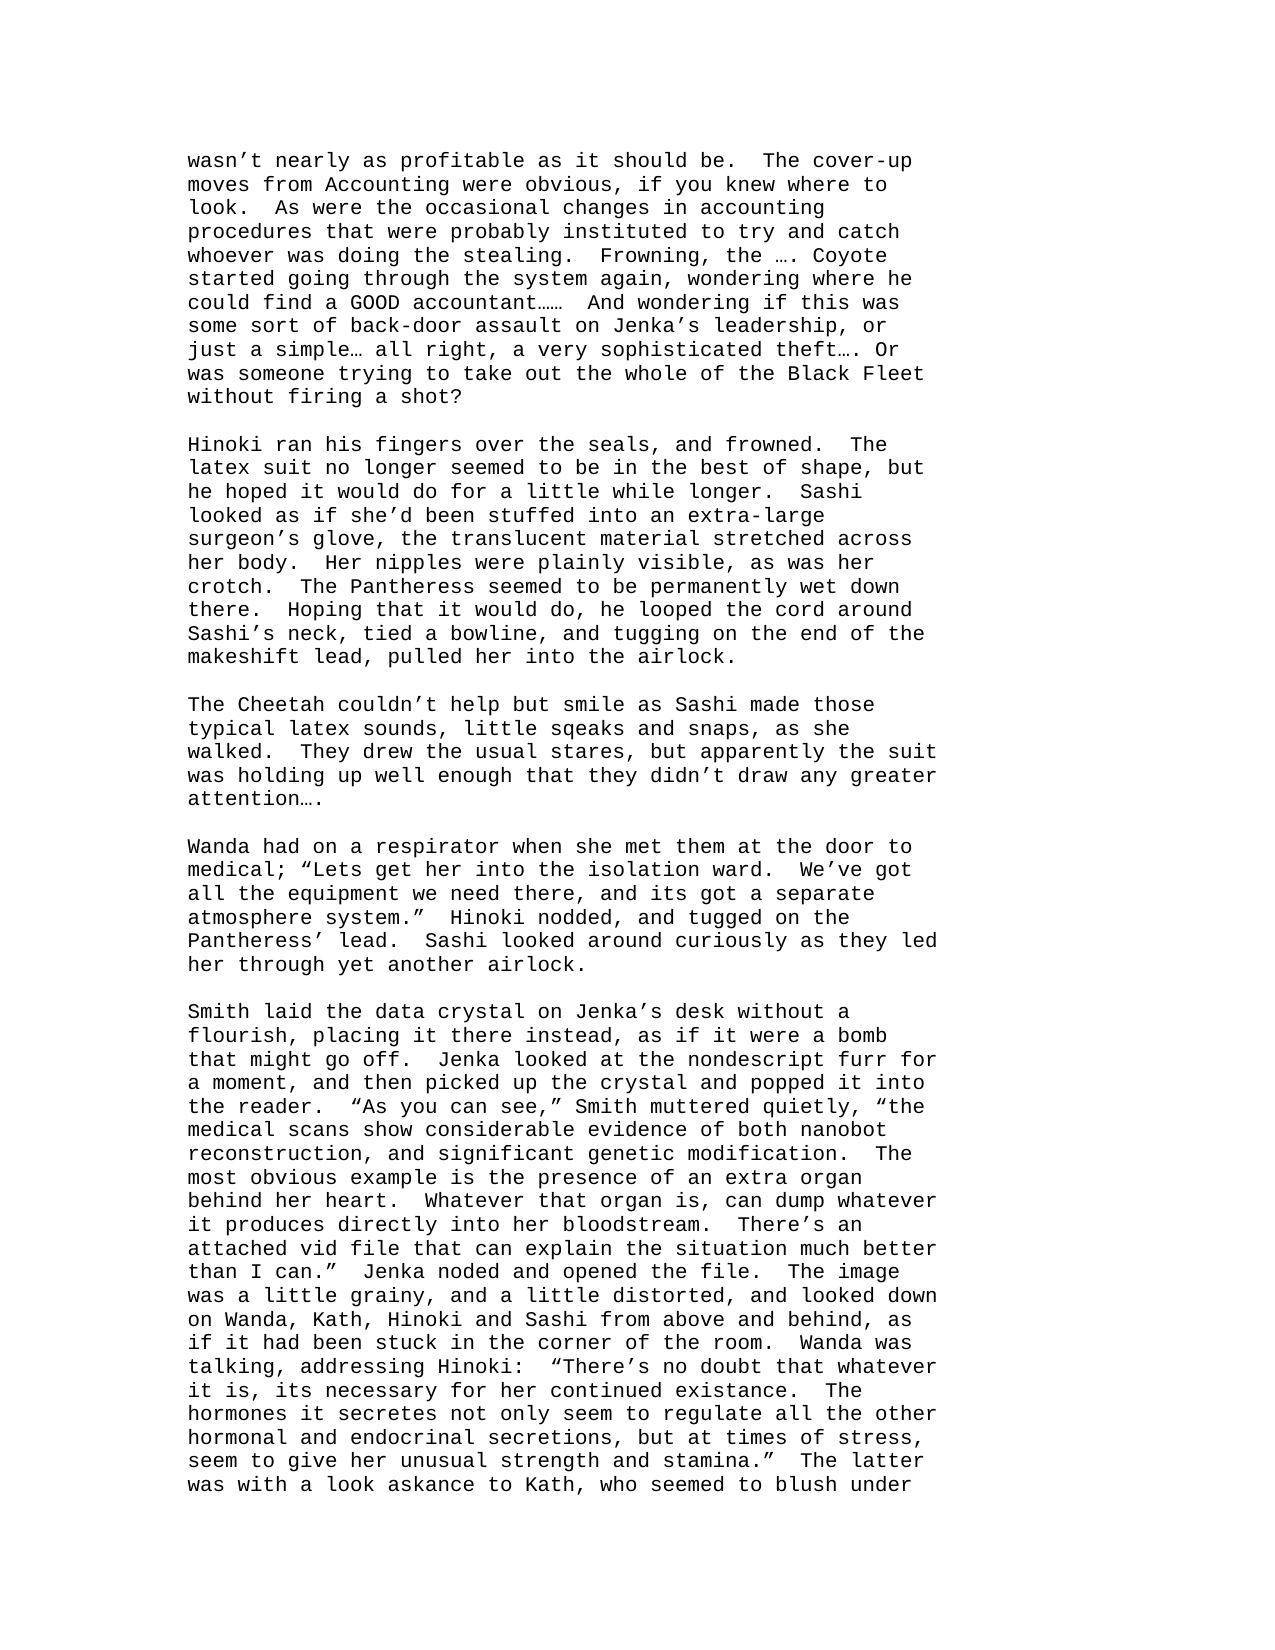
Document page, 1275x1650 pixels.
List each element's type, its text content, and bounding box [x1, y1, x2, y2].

text Hinoki ran his fingers over the seals, and frowned. The latex suit no longer seemed to be in the best of shape, but he hoped it would do for a little while longer. Sashi looked as if she’d been stuffed into an extra-large surgeon’s glove, the translucent material stretched across her body. Her nipples were plainly visible, as was her crotch. The Pantheress seemed to be permanently wet down there. Hoping that it would do, he looped the cord around Sashi’s neck, tied a bowline, and tugging on the end of the makeshift lead, pulled her into the airlock. [187, 434, 937, 670]
text wasn’t nearly as profitable as it should be. The cover-up moves from Accounting were obvious, if you knew where to look. As were the occasional changes in accounting procedures that were probably instituted to try and catch whoever was doing the stealing. Frowning, the …. Coyote started going through the system again, wondering where he could find a GOOD accountant…… And wondering if this was some sort of back-door assault on Jenka’s leadership, or just a simple… all right, a very sophisticated theft…. Or was someone trying to take out the whole of the Black Fleet without firing a shot? [187, 150, 937, 410]
text Wanda had on a respirator when she met them at the door to medical; “Lets get her into the isolation ward. We’ve got all the equipment we need there, and its got a separate atmosphere system.” Hinoki nodded, and tugged on the Pantheress’ lead. Sashi looked around curiously as they led her through yet another airlock. [187, 836, 937, 978]
text The Cheetah couldn’t help but smile as Sashi made those typical latex sounds, little sqeaks and snaps, as she walked. They drew the usual stares, but apparently the suit was holding up well enough that they didn’t draw any greater attention…. [187, 694, 937, 812]
text Smith laid the data crystal on Jenka’s desk without a flourish, placing it there instead, as if it were a bomb that might go off. Jenka looked at the nondescript furr for a moment, and then picked up the crystal and popped it into the reader. “As you can see,” Smith muttered quietly, “the medical scans show considerable evidence of both nanobot reconstruction, and significant genetic modification. The most obvious example is the presence of an extra organ behind her heart. Whatever that organ is, can dump whatever it produces directly into her bloodstream. There’s an attached vid file that can explain the situation much better than I can.” Jenka noded and opened the file. The image was a little grainy, and a little distorted, and looked down on Wanda, Kath, Hinoki and Sashi from above and behind, as if it had been stuck in the corner of the room. Wanda was talking, addressing Hinoki: “There’s no doubt that whatever it is, its necessary for her continued existance. The hormones it secretes not only seem to regulate all the other hormonal and endocrinal secretions, but at times of stress, seem to give her unusual strength and stamina.” The latter was with a look askance to Kath, who seemed to blush under [187, 1001, 937, 1498]
